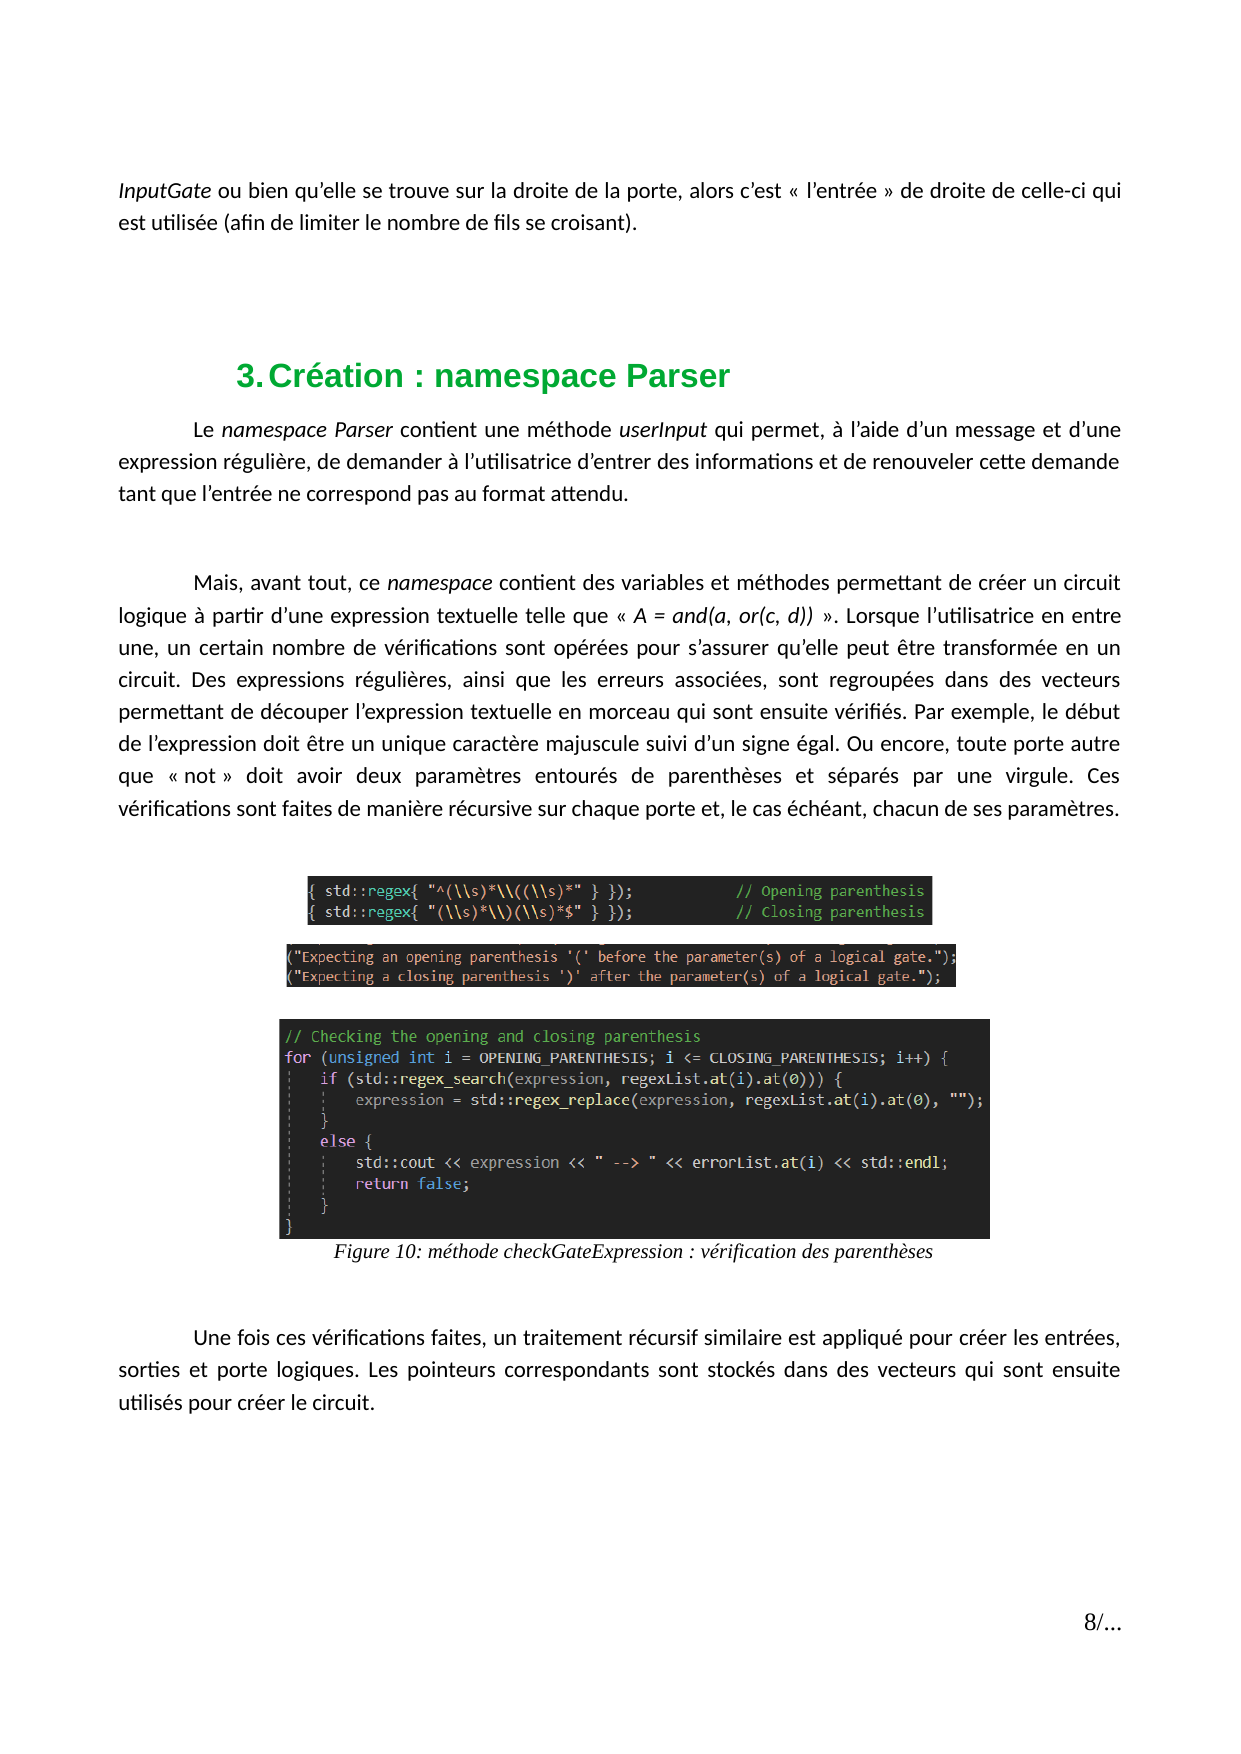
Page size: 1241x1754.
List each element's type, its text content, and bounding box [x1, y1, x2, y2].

text Figure 10: méthode checkGateExpression : vérification des parenthèses [279, 1239, 990, 1263]
text Une fois ces vérifications faites, un traitement récursif similaire est appliqué pour créer les entrées, sorties et porte logiques. Les pointeurs correspondants sont stockés dans des vecteurs qui sont ensuite utilisés pour créer le circuit. [118, 1323, 1122, 1416]
text Mais, avant tout, ce namespace contient des variables et méthodes permettant de créer un circuit logique à partir d’une expression textuelle telle que « A = and(a, or(c, d)) ». Lorsque l’utilisatrice en entre une, un certain nombre de vérifications sont opérées pour s’assurer qu’elle peut être transformée en un circuit. Des expressions régulières, ainsi que les erreurs associées, sont regroupées dans des vecteurs permettant de découper l’expression textuelle en morceau qui sont ensuite vérifiés. Par exemple, le début de l’expression doit être un unique caractère majuscule suivi d’un signe égal. Ou encore, toute porte autre que « not » doit avoir deux paramètres entourés de parenthèses et séparés par une virgule. Ces vérifications sont faites de manière récursive sur chaque porte et, le cas échéant, chacun de ses paramètres. [118, 568, 1122, 822]
text Le namespace Parser contient une méthode userInput qui permet, à l’aide d’un message et d’une expression régulière, de demander à l’utilisatrice d’entrer des informations et de renouveler cette demande tant que l’entrée ne correspond pas au format attendu. [118, 413, 1122, 508]
picture [286, 944, 956, 987]
picture [307, 876, 933, 925]
subtitle Création : namespace Parser [236, 356, 1122, 394]
picture [279, 1019, 990, 1239]
text InputGate ou bien qu’elle se trouve sur la droite de la porte, alors c’est « l’entrée » de droite de celle-ci qui est utilisée (afin de limiter le nombre de fils se croisant). [118, 176, 1122, 237]
